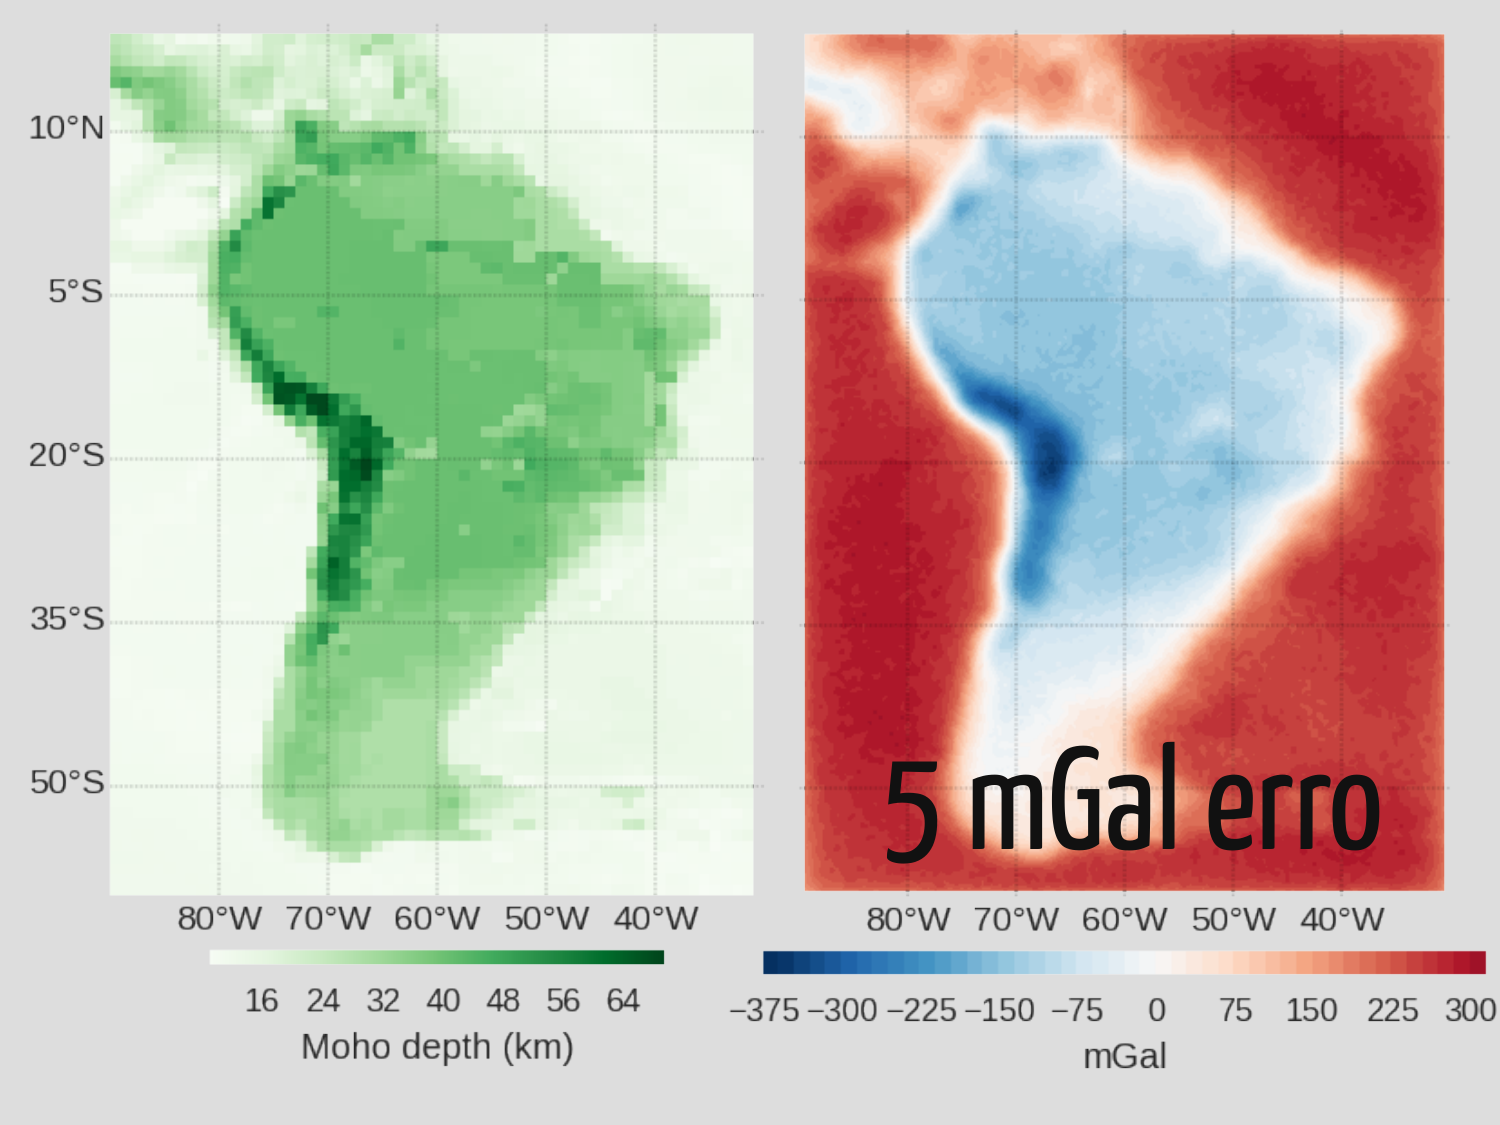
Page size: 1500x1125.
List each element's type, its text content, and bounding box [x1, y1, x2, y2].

text_box 5 mGal erro [868, 702, 1471, 904]
picture [0, 23, 1500, 1114]
